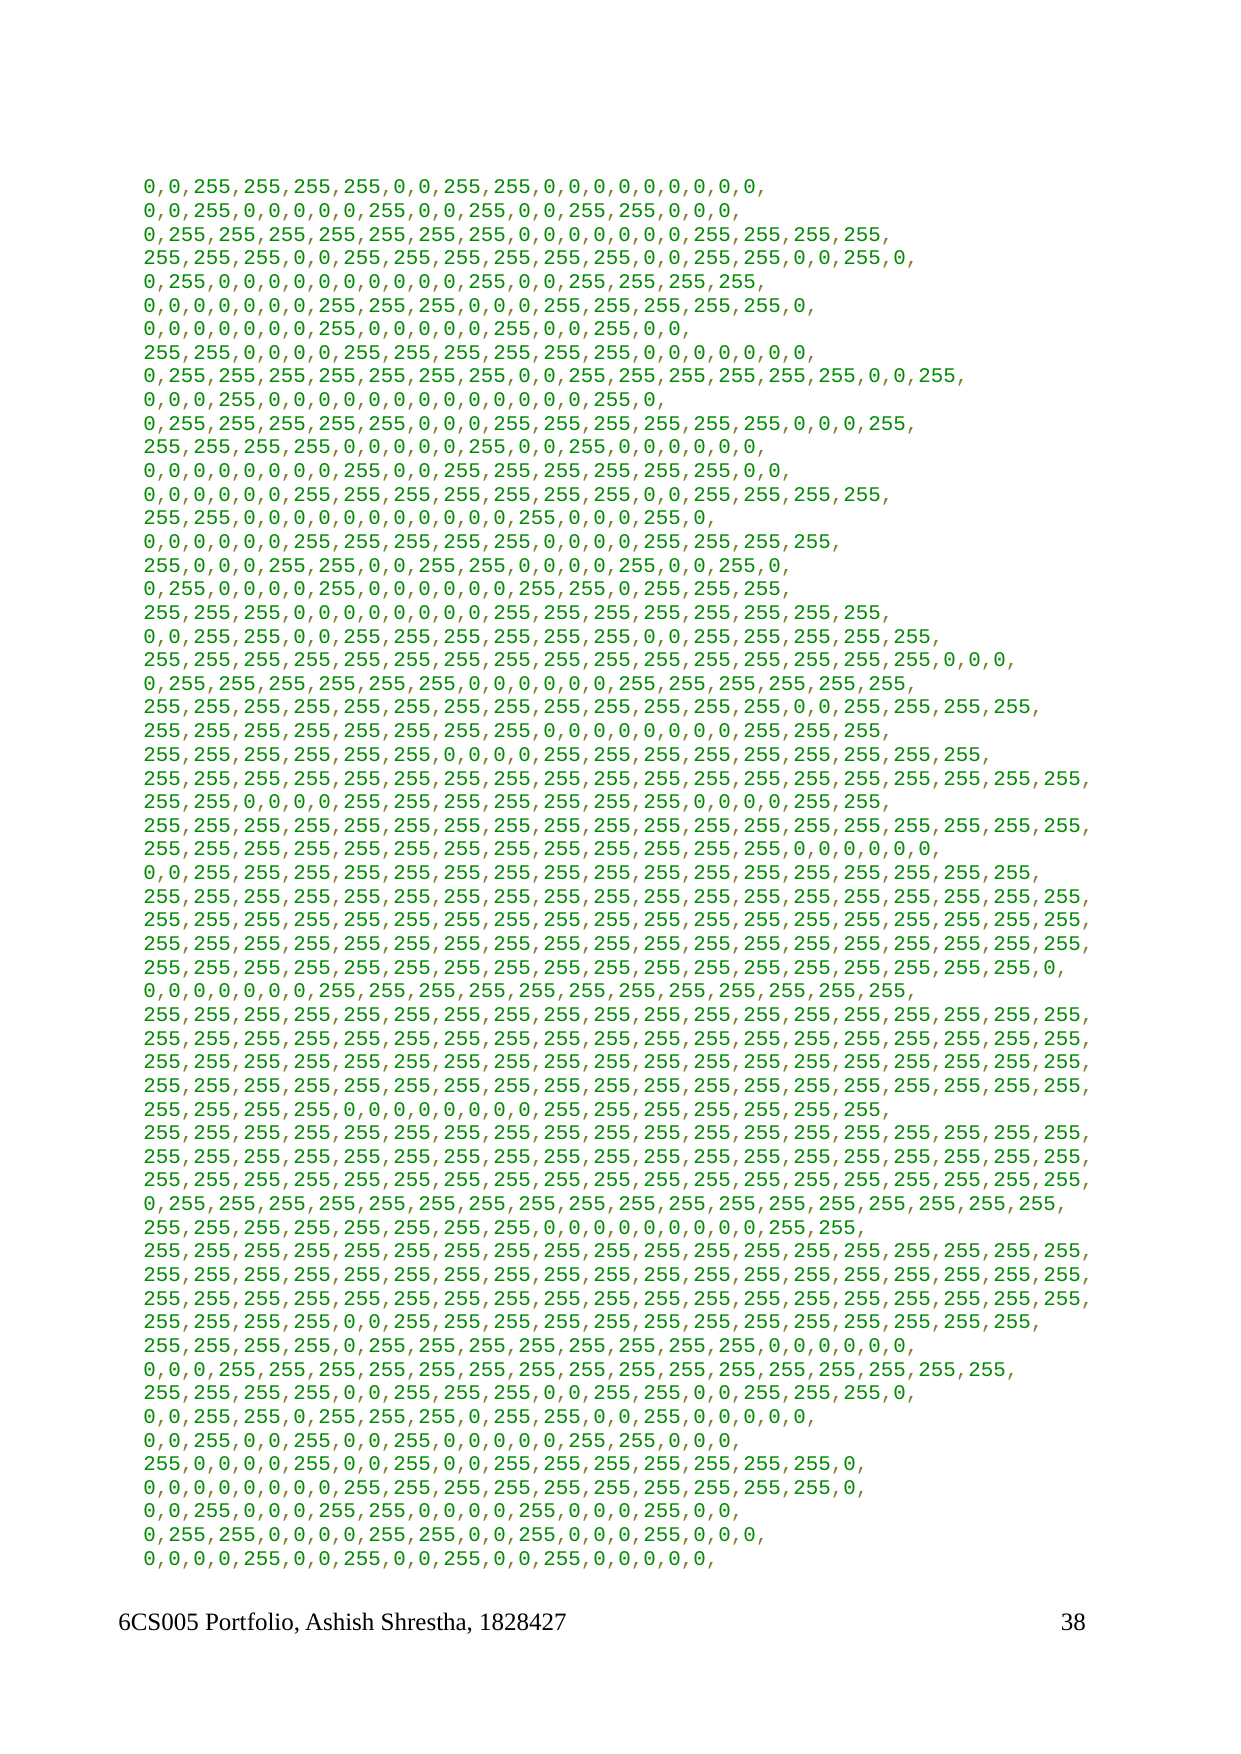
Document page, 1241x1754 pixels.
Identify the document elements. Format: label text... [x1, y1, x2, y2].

text 255,255,255,255,255,255,255,255,255,255,255,255,255,255,255,255,255,255,255, [118, 1051, 1122, 1075]
text 255,255,255,255,255,255,255,255,255,255,255,255,255,255,255,255,255,255,255, [118, 886, 1122, 909]
text 255,255,255,255,255,255,255,255,255,255,255,255,255,0,0,0,0,0,0, [118, 838, 1122, 862]
text 0,0,255,0,0,0,0,0,255,0,0,255,0,0,255,255,0,0,0, [118, 200, 1122, 224]
text 255,255,255,255,0,0,0,0,0,0,0,0,255,255,255,255,255,255,255, [118, 1098, 1122, 1122]
text 0,0,0,255,255,255,255,255,255,255,255,255,255,255,255,255,255,255,255, [118, 1359, 1122, 1382]
text 0,0,0,0,255,0,0,255,0,0,255,0,0,255,0,0,0,0,0, [118, 1548, 1122, 1571]
text 255,255,255,255,255,255,0,0,0,0,255,255,255,255,255,255,255,255,255, [118, 744, 1122, 767]
text 0,0,0,0,0,0,255,255,255,255,255,255,255,0,0,255,255,255,255, [118, 484, 1122, 507]
text 255,0,0,0,255,255,0,0,255,255,0,0,0,0,255,0,0,255,0, [118, 555, 1122, 578]
text 255,255,255,255,255,255,255,255,255,255,255,255,255,255,255,255,255,255,255, [118, 1240, 1122, 1264]
text 255,255,255,255,255,255,255,255,255,255,255,255,255,0,0,255,255,255,255, [118, 697, 1122, 720]
text 0,255,255,255,255,255,255,255,255,255,255,255,255,255,255,255,255,255,255, [118, 1193, 1122, 1217]
text 255,255,255,255,255,255,255,255,255,255,255,255,255,255,255,255,255,255,255, [118, 909, 1122, 933]
text 0,0,0,255,0,0,0,0,0,0,0,0,0,0,0,0,0,255,0, [118, 389, 1122, 413]
text 255,255,255,255,255,255,255,255,0,0,0,0,0,0,0,0,255,255,255, [118, 720, 1122, 744]
text 0,255,255,0,0,0,0,255,255,0,0,255,0,0,0,255,0,0,0, [118, 1524, 1122, 1548]
text 255,255,255,255,255,255,255,255,255,255,255,255,255,255,255,255,255,255,255, [118, 767, 1122, 791]
text 0,0,0,0,0,0,0,255,255,255,0,0,0,255,255,255,255,255,0, [118, 294, 1122, 318]
text 255,255,255,255,255,255,255,255,0,0,0,0,0,0,0,0,0,255,255, [118, 1217, 1122, 1240]
text 0,0,255,255,0,0,255,255,255,255,255,255,0,0,255,255,255,255,255, [118, 626, 1122, 649]
text 255,255,255,255,0,255,255,255,255,255,255,255,255,0,0,0,0,0,0, [118, 1335, 1122, 1359]
text 255,255,0,0,0,0,255,255,255,255,255,255,255,0,0,0,0,255,255, [118, 791, 1122, 815]
text 0,0,0,0,0,0,0,255,0,0,0,0,0,255,0,0,255,0,0, [118, 318, 1122, 342]
text 0,255,0,0,0,0,0,0,0,0,0,0,255,0,0,255,255,255,255, [118, 271, 1122, 294]
text 0,255,255,255,255,255,255,0,0,0,0,0,0,255,255,255,255,255,255, [118, 673, 1122, 697]
text 0,0,255,0,0,0,255,255,0,0,0,0,255,0,0,0,255,0,0, [118, 1501, 1122, 1524]
text 255,255,255,255,0,0,255,255,255,255,255,255,255,255,255,255,255,255,255, [118, 1311, 1122, 1335]
text 0,0,255,0,0,255,0,0,255,0,0,0,0,0,255,255,0,0,0, [118, 1429, 1122, 1453]
text 0,0,255,255,255,255,255,255,255,255,255,255,255,255,255,255,255,255,255, [118, 862, 1122, 886]
text 255,255,0,0,0,0,255,255,255,255,255,255,0,0,0,0,0,0,0, [118, 342, 1122, 366]
text 255,255,255,255,255,255,255,255,255,255,255,255,255,255,255,255,255,255,255, [118, 815, 1122, 838]
text 255,255,0,0,0,0,0,0,0,0,0,0,0,255,0,0,0,255,0, [118, 507, 1122, 531]
text 255,255,255,255,255,255,255,255,255,255,255,255,255,255,255,255,255,255,255, [118, 933, 1122, 957]
text 255,255,255,255,255,255,255,255,255,255,255,255,255,255,255,255,255,255,255, [118, 1004, 1122, 1028]
text 255,255,255,255,255,255,255,255,255,255,255,255,255,255,255,255,255,255,255, [118, 1075, 1122, 1098]
text 0,0,0,0,0,0,0,255,255,255,255,255,255,255,255,255,255,255,255, [118, 980, 1122, 1004]
text 255,255,255,255,0,0,0,0,0,255,0,0,255,0,0,0,0,0,0, [118, 436, 1122, 460]
text 255,255,255,0,0,255,255,255,255,255,255,0,0,255,255,0,0,255,0, [118, 247, 1122, 271]
text 0,0,255,255,0,255,255,255,0,255,255,0,0,255,0,0,0,0,0, [118, 1406, 1122, 1429]
text 0,0,0,0,0,0,0,0,255,0,0,255,255,255,255,255,255,0,0, [118, 460, 1122, 484]
text 0,0,255,255,255,255,0,0,255,255,0,0,0,0,0,0,0,0,0, [118, 176, 1122, 200]
text 255,0,0,0,0,255,0,0,255,0,0,255,255,255,255,255,255,255,0, [118, 1453, 1122, 1477]
text 0,255,0,0,0,0,255,0,0,0,0,0,0,255,255,0,255,255,255, [118, 578, 1122, 602]
text 255,255,255,255,255,255,255,255,255,255,255,255,255,255,255,255,255,255,255, [118, 1264, 1122, 1288]
text 0,255,255,255,255,255,255,255,0,0,0,0,0,0,0,255,255,255,255, [118, 224, 1122, 247]
text 0,255,255,255,255,255,255,255,0,0,255,255,255,255,255,255,0,0,255, [118, 366, 1122, 389]
text 255,255,255,255,255,255,255,255,255,255,255,255,255,255,255,255,255,255,255, [118, 1146, 1122, 1169]
text 255,255,255,255,255,255,255,255,255,255,255,255,255,255,255,255,255,255,255, [118, 1288, 1122, 1311]
text 255,255,255,255,255,255,255,255,255,255,255,255,255,255,255,255,0,0,0, [118, 649, 1122, 673]
text 255,255,255,255,255,255,255,255,255,255,255,255,255,255,255,255,255,255,0, [118, 957, 1122, 980]
text 255,255,255,255,255,255,255,255,255,255,255,255,255,255,255,255,255,255,255, [118, 1169, 1122, 1193]
text 255,255,255,255,0,0,255,255,255,0,0,255,255,0,0,255,255,255,0, [118, 1382, 1122, 1406]
text 0,0,0,0,0,0,255,255,255,255,255,0,0,0,0,255,255,255,255, [118, 531, 1122, 555]
text 255,255,255,255,255,255,255,255,255,255,255,255,255,255,255,255,255,255,255, [118, 1122, 1122, 1146]
text 0,0,0,0,0,0,0,0,255,255,255,255,255,255,255,255,255,255,0, [118, 1477, 1122, 1501]
text 0,255,255,255,255,255,0,0,0,255,255,255,255,255,255,0,0,0,255, [118, 413, 1122, 436]
text 255,255,255,0,0,0,0,0,0,0,0,255,255,255,255,255,255,255,255, [118, 602, 1122, 626]
text 255,255,255,255,255,255,255,255,255,255,255,255,255,255,255,255,255,255,255, [118, 1028, 1122, 1051]
